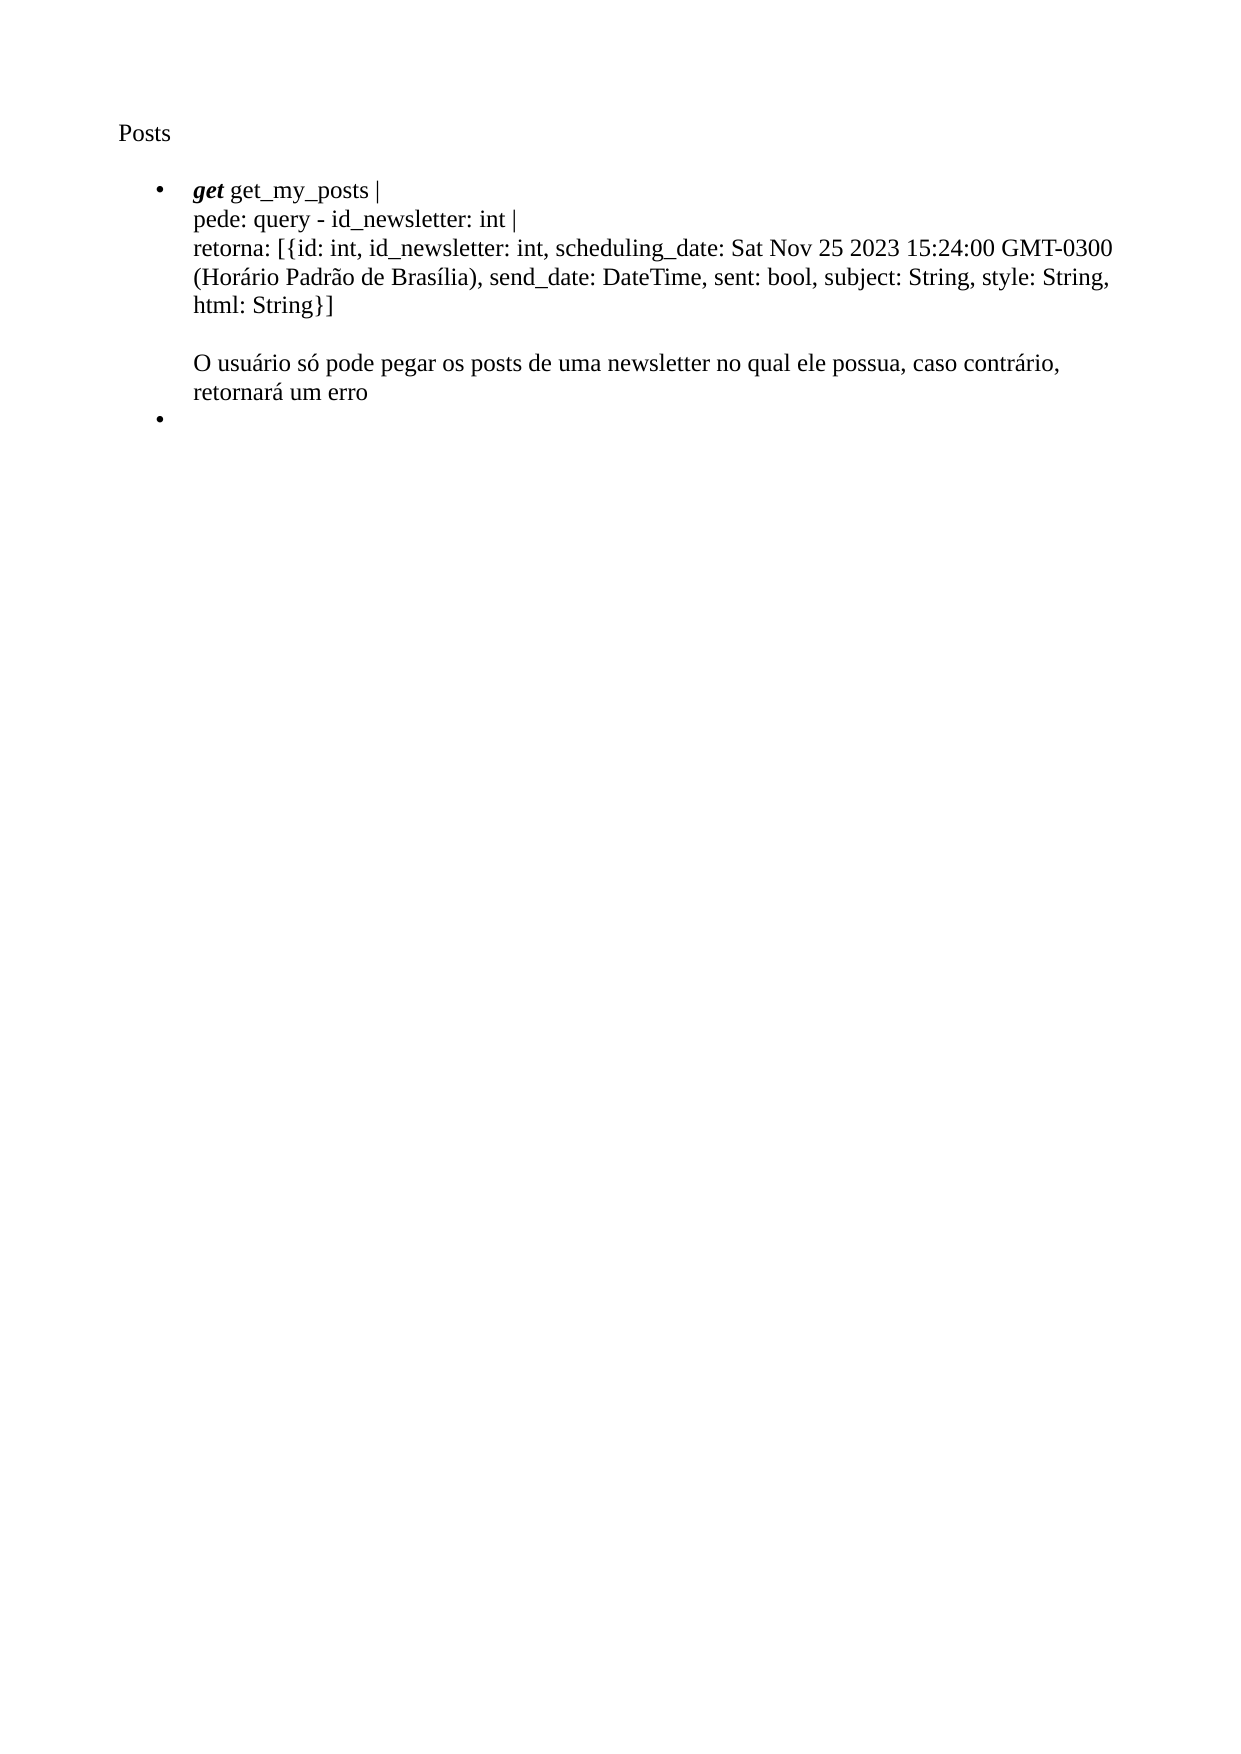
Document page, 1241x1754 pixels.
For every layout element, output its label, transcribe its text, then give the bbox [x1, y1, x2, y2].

text Posts [118, 118, 1122, 147]
list get get_my_posts | pede: query - id_newsletter: int | retorna: [{id: int, id_newsletter: int, scheduling_date: Sat Nov 25 2023 15:24:00 GMT-0300 (Horário Padrão de Brasília), send_date: DateTime, sent: bool, subject: String, style: String, html: String}] O usuário só pode pegar os posts de uma newsletter no qual ele possua, caso contrário, retornará um erro [156, 176, 1122, 406]
